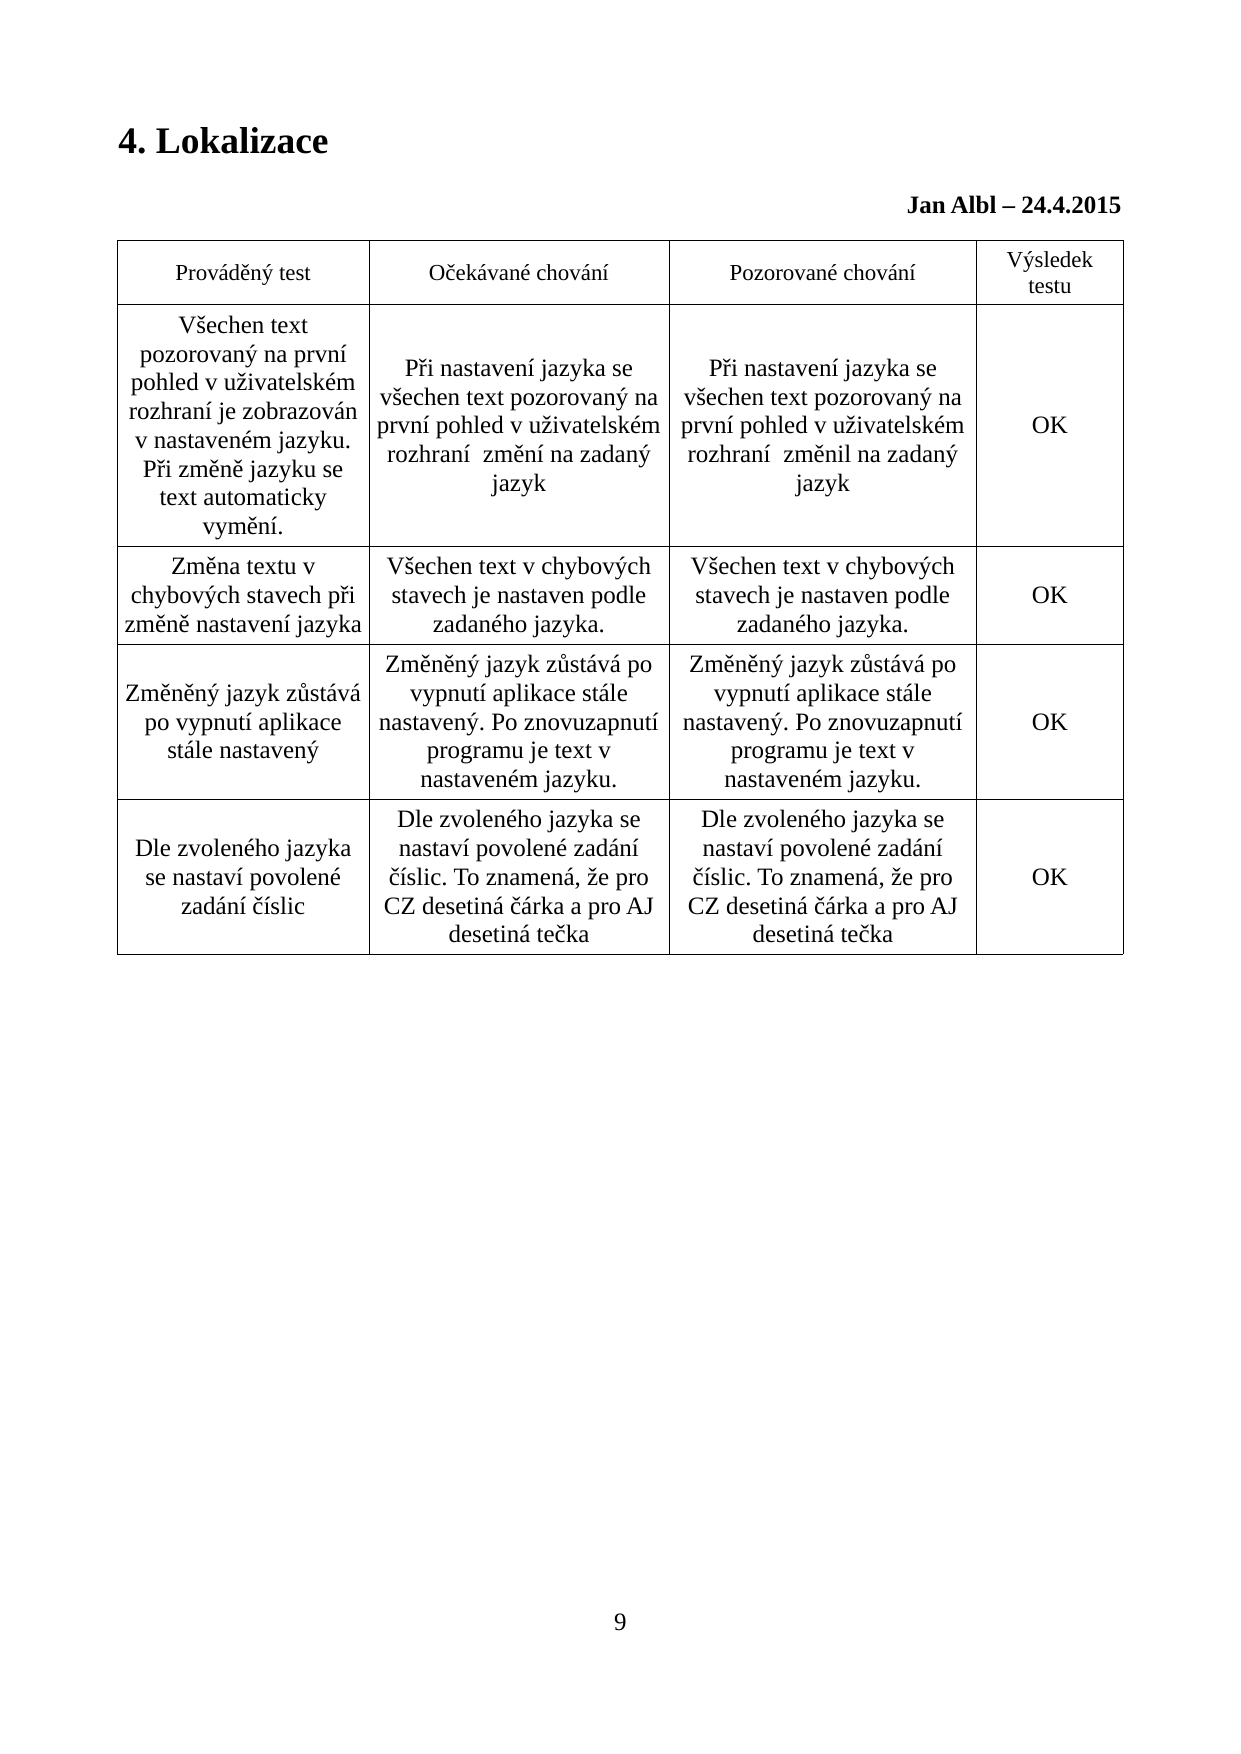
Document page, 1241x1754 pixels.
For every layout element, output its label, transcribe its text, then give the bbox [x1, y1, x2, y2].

table_cell Změněný jazyk zůstává po vypnutí aplikace stále nastavený. Po znovuzapnutí programu je text v nastaveném jazyku. [670, 645, 976, 799]
table_cell Všechen text pozorovaný na první pohled v uživatelském rozhraní je zobrazován v nastaveném jazyku. Při změně jazyku se text automaticky vymění. [118, 305, 369, 546]
table_cell Všechen text v chybových stavech je nastaven podle zadaného jazyka. [370, 547, 669, 643]
table_cell Při nastavení jazyka se všechen text pozorovaný na první pohled v uživatelském rozhraní změnil na zadaný jazyk [670, 305, 976, 546]
table_header Prováděný test [118, 241, 369, 304]
table_cell OK [977, 800, 1123, 954]
table_cell OK [977, 305, 1123, 546]
table_cell Dle zvoleného jazyka se nastaví povolené zadání číslic. To znamená, že pro CZ desetiná čárka a pro AJ desetiná tečka [370, 800, 669, 954]
table_header Výsledek testu [977, 241, 1123, 304]
table_cell Při nastavení jazyka se všechen text pozorovaný na první pohled v uživatelském rozhraní změní na zadaný jazyk [370, 305, 669, 546]
text 4. Lokalizace [118, 118, 1122, 161]
table_cell Dle zvoleného jazyka se nastaví povolené zadání číslic. To znamená, že pro CZ desetiná čárka a pro AJ desetiná tečka [670, 800, 976, 954]
table_cell OK [977, 547, 1123, 643]
table_cell Změna textu v chybových stavech při změně nastavení jazyka [118, 547, 369, 643]
table_header Pozorované chování [670, 241, 976, 304]
text Jan Albl – 24.4.2015 [118, 179, 1122, 222]
table_cell Změněný jazyk zůstává po vypnutí aplikace stále nastavený [118, 645, 369, 799]
table_cell Všechen text v chybových stavech je nastaven podle zadaného jazyka. [670, 547, 976, 643]
table_cell OK [977, 645, 1123, 799]
table_header Očekávané chování [370, 241, 669, 304]
table_cell Dle zvoleného jazyka se nastaví povolené zadání číslic [118, 800, 369, 954]
table_cell Změněný jazyk zůstává po vypnutí aplikace stále nastavený. Po znovuzapnutí programu je text v nastaveném jazyku. [370, 645, 669, 799]
